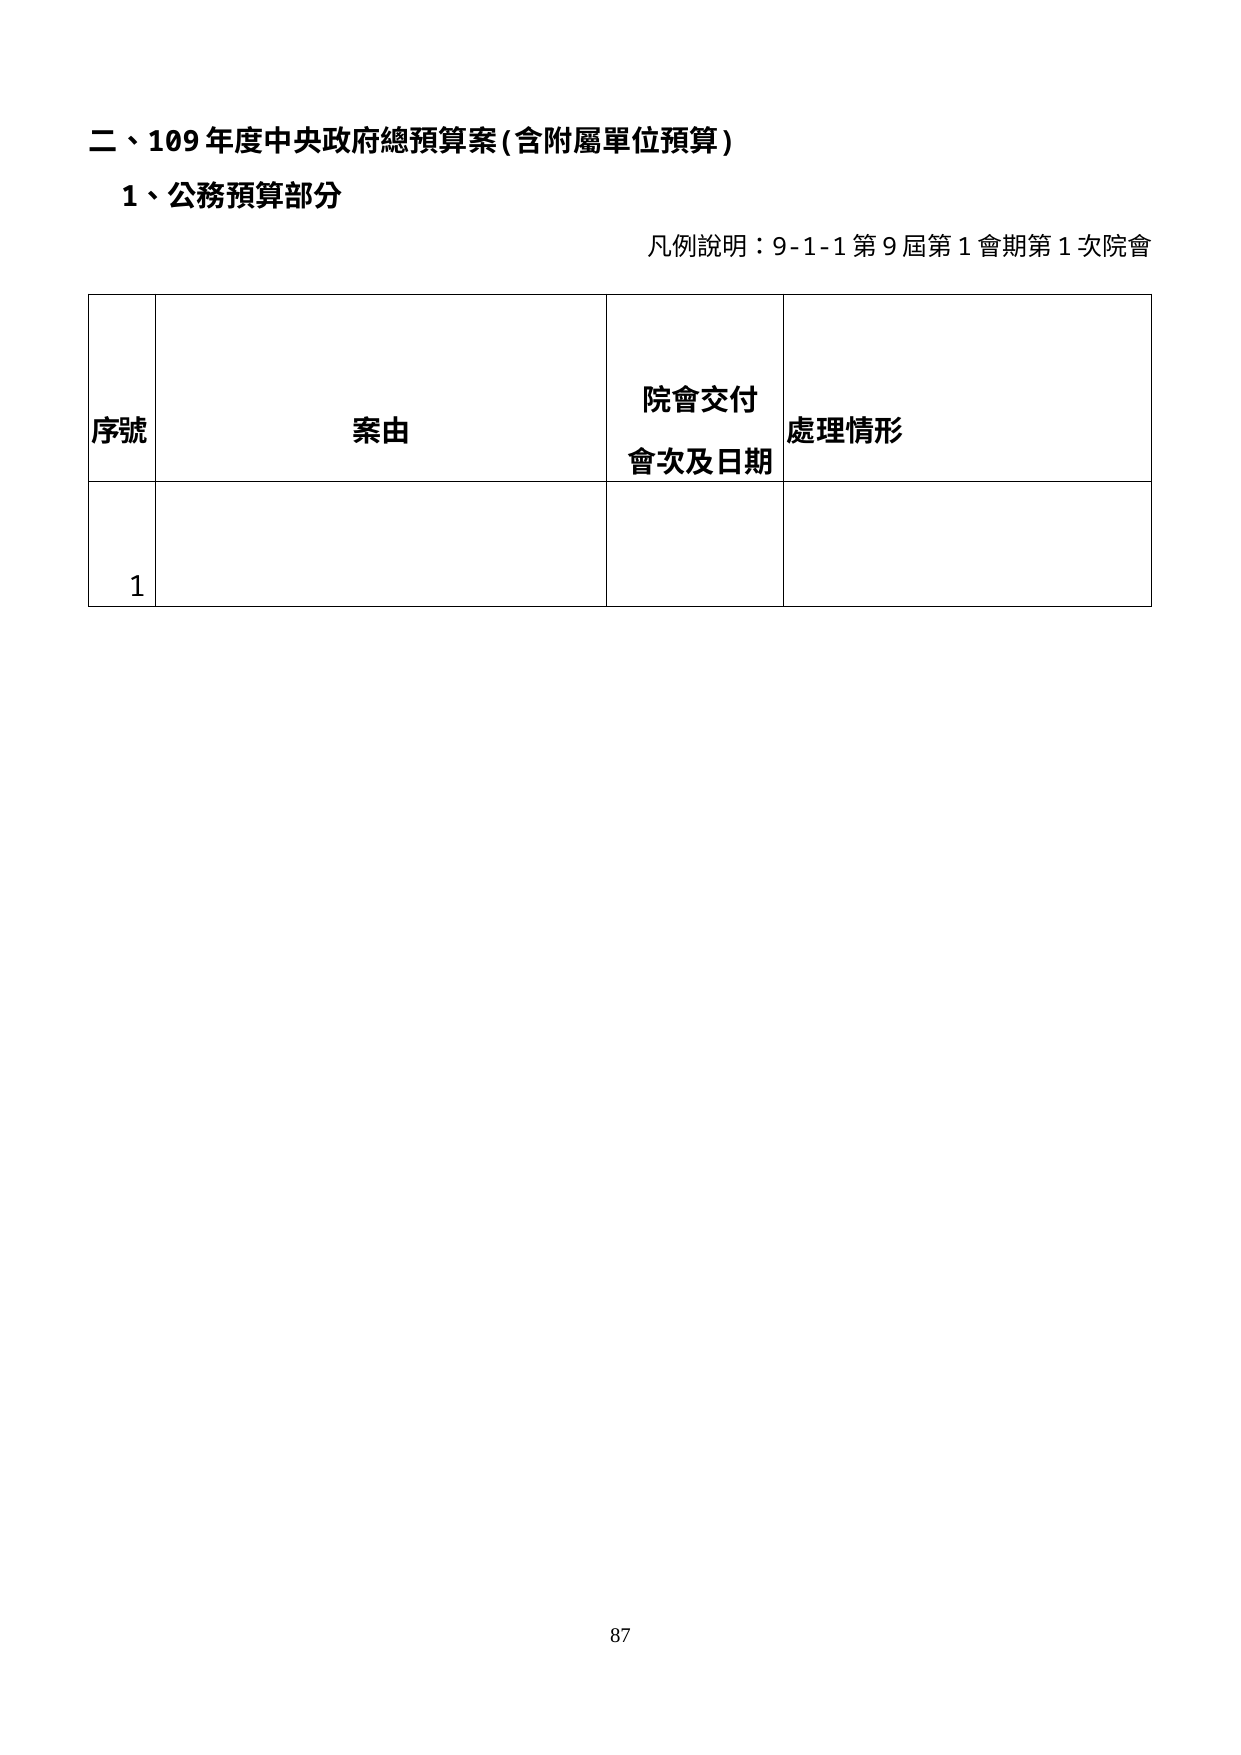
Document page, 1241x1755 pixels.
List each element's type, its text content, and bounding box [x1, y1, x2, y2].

table_cell [156, 482, 606, 606]
table_header 案由 [156, 295, 606, 481]
table_header 處理情形 [784, 295, 1151, 481]
text 二、109年度中央政府總預算案(含附屬單位預算) [89, 118, 1152, 160]
text 1、公務預算部分 [89, 173, 1152, 214]
table_cell [607, 482, 783, 606]
table_header 序號 [89, 295, 155, 481]
text 凡例說明：9-1-1第9屆第1會期第1次院會 [89, 227, 1152, 263]
table_header 院會交付 會次及日期 [607, 295, 783, 481]
table_cell [784, 482, 1151, 606]
table_cell [89, 482, 155, 606]
